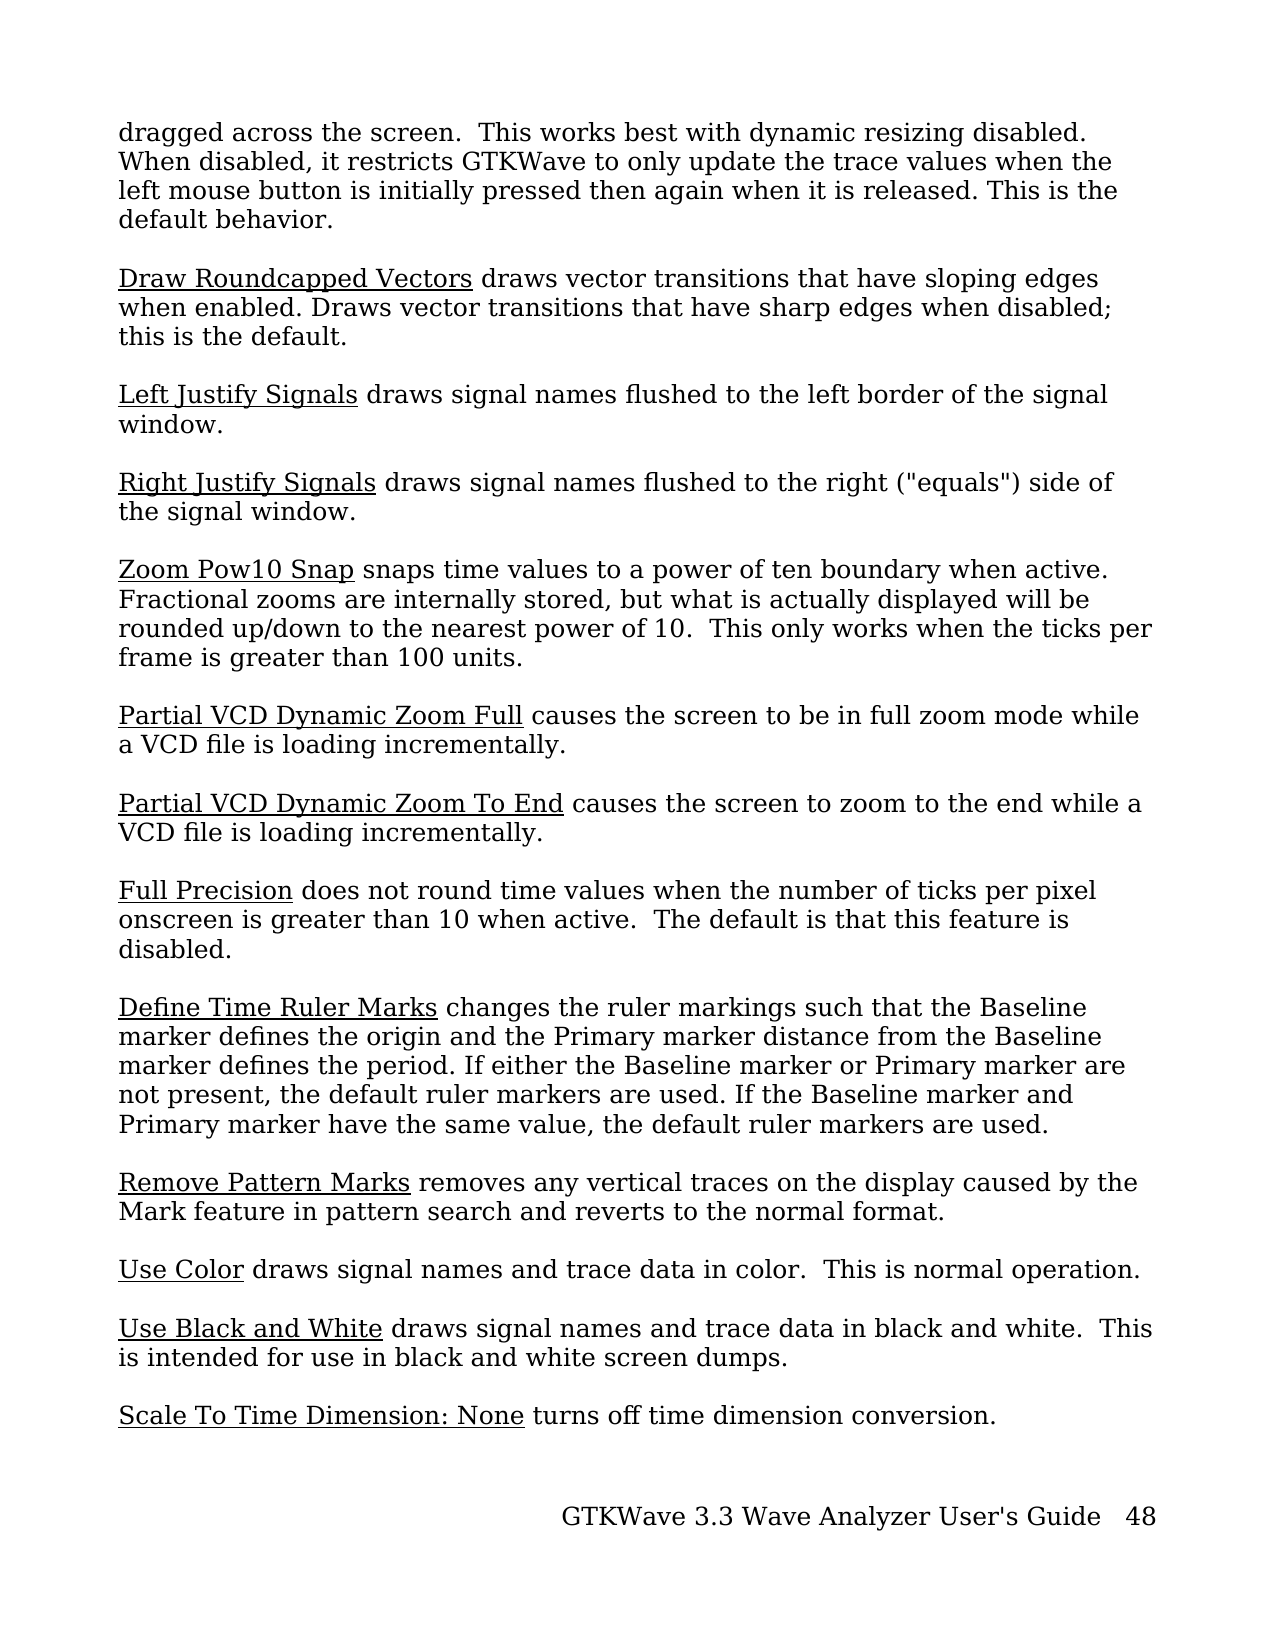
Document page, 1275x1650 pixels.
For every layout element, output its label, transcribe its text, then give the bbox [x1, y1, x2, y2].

text Partial VCD Dynamic Zoom Full causes the screen to be in full zoom mode while a VCD file is loading incrementally. [118, 701, 1157, 760]
text Scale To Time Dimension: None turns off time dimension conversion. [118, 1401, 1157, 1431]
text Use Color draws signal names and trace data in color. This is normal operation. [118, 1256, 1157, 1285]
text Partial VCD Dynamic Zoom To End causes the screen to zoom to the end while a VCD file is loading incrementally. [118, 789, 1157, 847]
text Use Black and White draws signal names and trace data in black and white. This is intended for use in black and white screen dumps. [118, 1314, 1157, 1372]
text dragged across the screen. This works best with dynamic resizing disabled. When disabled, it restricts GTKWave to only update the trace values when the left mouse button is initially pressed then again when it is released. This is the default behavior. [118, 118, 1157, 235]
text Right Justify Signals draws signal names flushed to the right ("equals") side of the signal window. [118, 468, 1157, 526]
text Left Justify Signals draws signal names flushed to the left border of the signal window. [118, 381, 1157, 439]
text Full Precision does not round time values when the number of ticks per pixel onscreen is greater than 10 when active. The default is that this feature is disabled. [118, 876, 1157, 964]
text Zoom Pow10 Snap snaps time values to a power of ten boundary when active. Fractional zooms are internally stored, but what is actually displayed will be rounded up/down to the nearest power of 10. This only works when the ticks per frame is greater than 100 units. [118, 556, 1157, 672]
text Remove Pattern Marks removes any vertical traces on the display caused by the Mark feature in pattern search and reverts to the normal format. [118, 1168, 1157, 1226]
text Draw Roundcapped Vectors draws vector transitions that have sloping edges when enabled. Draws vector transitions that have sharp edges when disabled; this is the default. [118, 264, 1157, 351]
text Define Time Ruler Marks changes the ruler markings such that the Baseline marker defines the origin and the Primary marker distance from the Baseline marker defines the period. If either the Baseline marker or Primary marker are not present, the default ruler markers are used. If the Baseline marker and Primary marker have the same value, the default ruler markers are used. [118, 993, 1157, 1139]
